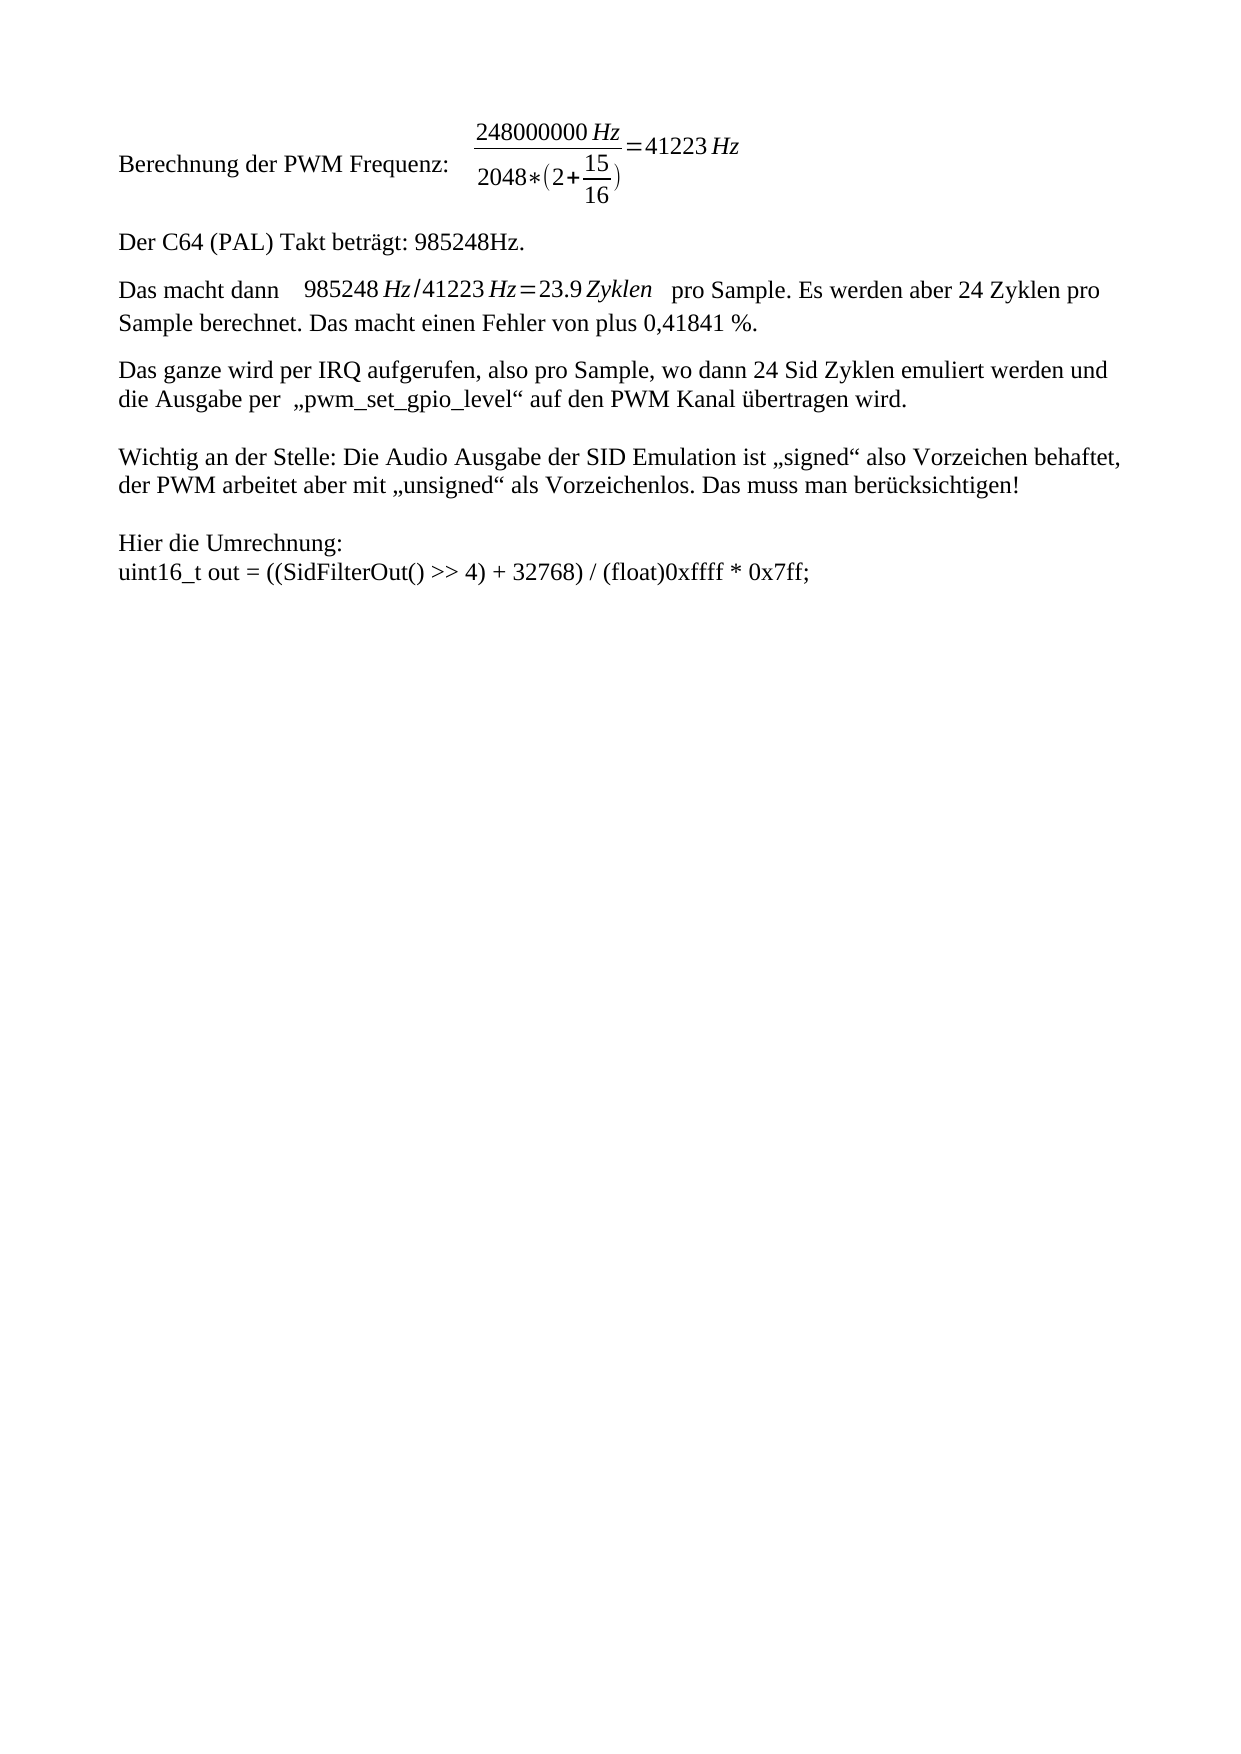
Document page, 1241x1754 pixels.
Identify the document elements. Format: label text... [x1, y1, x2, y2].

text Der C64 (PAL) Takt beträgt: 985248Hz. [118, 227, 1122, 256]
text Hier die Umrechnung: [118, 528, 1122, 557]
text Wichtig an der Stelle: Die Audio Ausgabe der SID Emulation ist „signed“ also Vorzeichen behaftet, der PWM arbeitet aber mit „unsigned“ als Vorzeichenlos. Das muss man berücksichtigen! [118, 442, 1122, 499]
text Das macht dann pro Sample. Es werden aber 24 Zyklen pro Sample berechnet. Das macht einen Fehler von plus 0,41841 %. [118, 275, 1122, 337]
text uint16_t out = ((SidFilterOut() >> 4) + 32768) / (float)0xffff * 0x7ff; [118, 557, 1122, 585]
text Berechnung der PWM Frequenz: [118, 118, 1122, 208]
text Das ganze wird per IRQ aufgerufen, also pro Sample, wo dann 24 Sid Zyklen emuliert werden und die Ausgabe per „pwm_set_gpio_level“ auf den PWM Kanal übertragen wird. [118, 355, 1122, 413]
